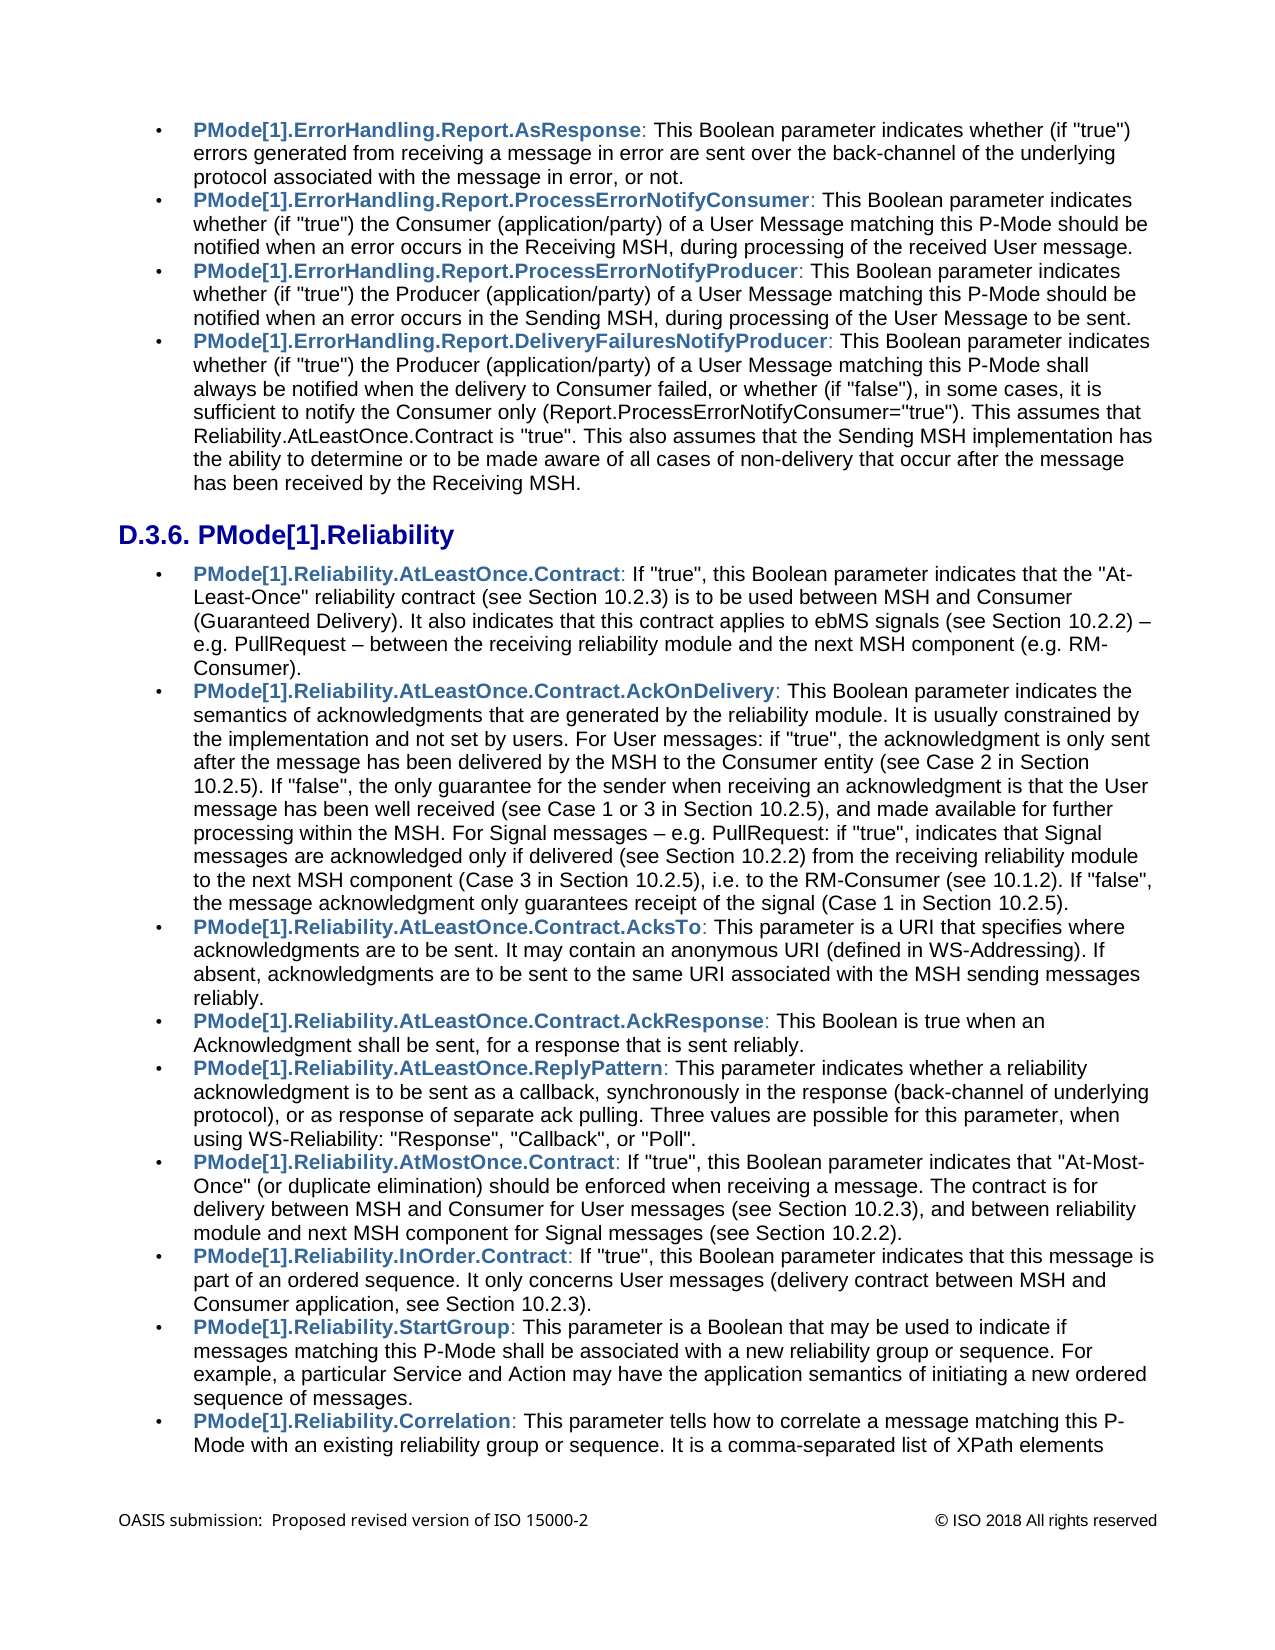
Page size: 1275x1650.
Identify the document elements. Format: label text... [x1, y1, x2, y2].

list PMode[1].Reliability.AtLeastOnce.Contract.AckResponse: This Boolean is true when an Acknowledgment shall be sent, for a response that is sent reliably. [156, 1009, 1157, 1057]
subtitle PMode[1].Reliability [118, 520, 1157, 550]
list PMode[1].Reliability.InOrder.Contract: If "true", this Boolean parameter indicates that this message is part of an ordered sequence. It only concerns User messages (delivery contract between MSH and Consumer application, see Section 10.2.3). [156, 1245, 1157, 1316]
list PMode[1].ErrorHandling.Report.ProcessErrorNotifyConsumer: This Boolean parameter indicates whether (if "true") the Consumer (application/party) of a User Message matching this P-Mode should be notified when an error occurs in the Receiving MSH, during processing of the received User message. [156, 189, 1157, 259]
list PMode[1].ErrorHandling.Report.DeliveryFailuresNotifyProducer: This Boolean parameter indicates whether (if "true") the Producer (application/party) of a User Message matching this P-Mode shall always be notified when the delivery to Consumer failed, or whether (if "false"), in some cases, it is sufficient to notify the Consumer only (Report.ProcessErrorNotifyConsumer="true"). This assumes that Reliability.AtLeastOnce.Contract is "true". This also assumes that the Sending MSH implementation has the ability to determine or to be made aware of all cases of non-delivery that occur after the message has been received by the Receiving MSH. [156, 330, 1157, 495]
list PMode[1].ErrorHandling.Report.AsResponse: This Boolean parameter indicates whether (if "true") errors generated from receiving a message in error are sent over the back-channel of the underlying protocol associated with the message in error, or not. [156, 118, 1157, 189]
list PMode[1].Reliability.AtLeastOnce.Contract: If "true", this Boolean parameter indicates that the "At-Least-Once" reliability contract (see Section 10.2.3) is to be used between MSH and Consumer (Guaranteed Delivery). It also indicates that this contract applies to ebMS signals (see Section 10.2.2) – e.g. PullRequest – between the receiving reliability module and the next MSH component (e.g. RM-Consumer). [156, 562, 1157, 680]
list PMode[1].Reliability.StartGroup: This parameter is a Boolean that may be used to indicate if messages matching this P-Mode shall be associated with a new reliability group or sequence. For example, a particular Service and Action may have the application semantics of initiating a new ordered sequence of messages. [156, 1316, 1157, 1410]
list PMode[1].Reliability.AtLeastOnce.ReplyPattern: This parameter indicates whether a reliability acknowledgment is to be sent as a callback, synchronously in the response (back-channel of underlying protocol), or as response of separate ack pulling. Three values are possible for this parameter, when using WS-Reliability: "Response", "Callback", or "Poll". [156, 1057, 1157, 1151]
list PMode[1].ErrorHandling.Report.ProcessErrorNotifyProducer: This Boolean parameter indicates whether (if "true") the Producer (application/party) of a User Message matching this P-Mode should be notified when an error occurs in the Sending MSH, during processing of the User Message to be sent. [156, 259, 1157, 330]
list PMode[1].Reliability.AtMostOnce.Contract: If "true", this Boolean parameter indicates that "At-Most-Once" (or duplicate elimination) should be enforced when receiving a message. The contract is for delivery between MSH and Consumer for User messages (see Section 10.2.3), and between reliability module and next MSH component for Signal messages (see Section 10.2.2). [156, 1151, 1157, 1245]
list PMode[1].Reliability.AtLeastOnce.Contract.AcksTo: This parameter is a URI that specifies where acknowledgments are to be sent. It may contain an anonymous URI (defined in WS-Addressing). If absent, acknowledgments are to be sent to the same URI associated with the MSH sending messages reliably. [156, 915, 1157, 1009]
list PMode[1].Reliability.Correlation: This parameter tells how to correlate a message matching this P-Mode with an existing reliability group or sequence. It is a comma-separated list of XPath elements [156, 1410, 1157, 1457]
list PMode[1].Reliability.AtLeastOnce.Contract.AckOnDelivery: This Boolean parameter indicates the semantics of acknowledgments that are generated by the reliability module. It is usually constrained by the implementation and not set by users. For User messages: if "true", the acknowledgment is only sent after the message has been delivered by the MSH to the Consumer entity (see Case 2 in Section 10.2.5). If "false", the only guarantee for the sender when receiving an acknowledgment is that the User message has been well received (see Case 1 or 3 in Section 10.2.5), and made available for further processing within the MSH. For Signal messages – e.g. PullRequest: if "true", indicates that Signal messages are acknowledged only if delivered (see Section 10.2.2) from the receiving reliability module to the next MSH component (Case 3 in Section 10.2.5), i.e. to the RM-Consumer (see 10.1.2). If "false", the message acknowledgment only guarantees receipt of the signal (Case 1 in Section 10.2.5). [156, 680, 1157, 915]
